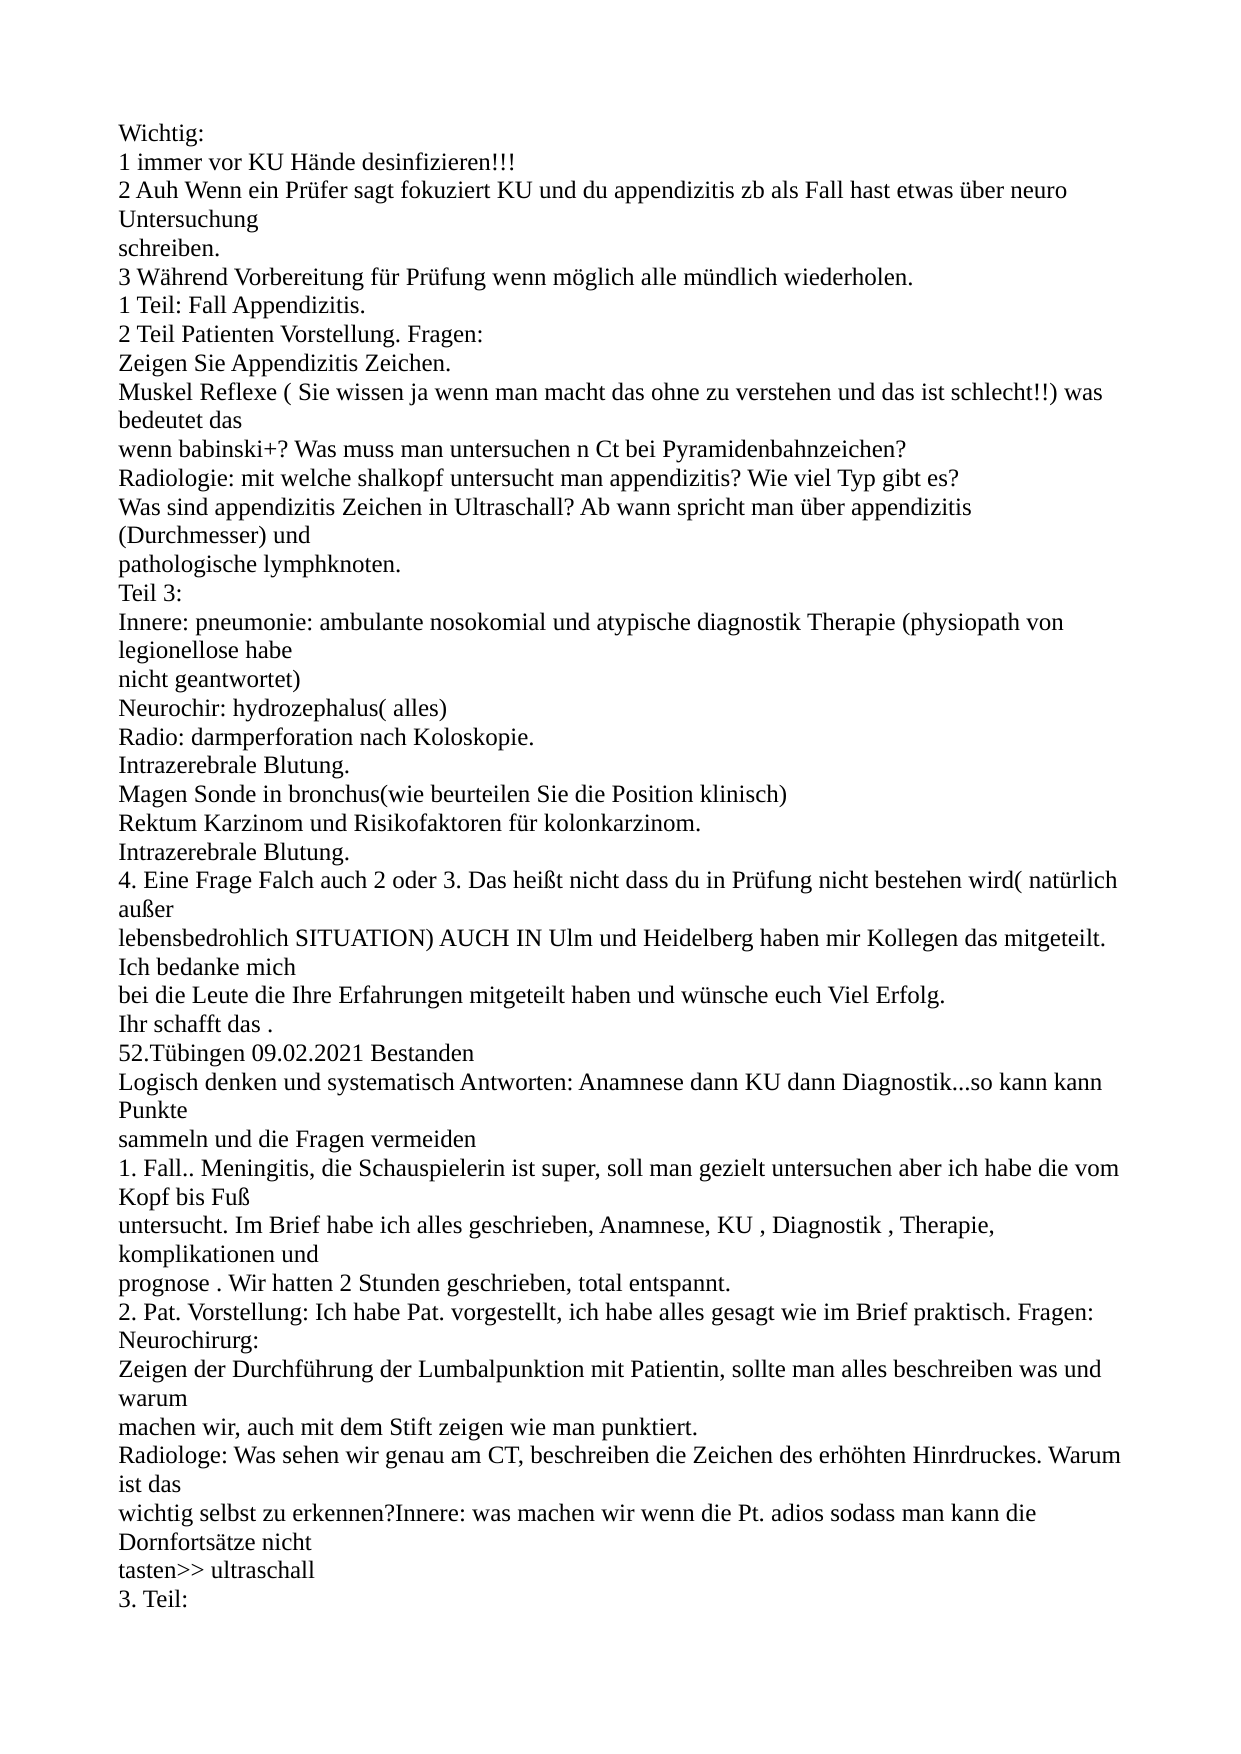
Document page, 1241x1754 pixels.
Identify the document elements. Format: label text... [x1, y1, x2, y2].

text sammeln und die Fragen vermeiden [118, 1124, 1122, 1153]
text Neurochir: hydrozephalus( alles) [118, 693, 1122, 722]
text schreiben. [118, 233, 1122, 262]
text Ihr schafft das . [118, 1009, 1122, 1038]
text Innere: pneumonie: ambulante nosokomial und atypische diagnostik Therapie (physiopath von legionellose habe [118, 607, 1122, 664]
text Wichtig: [118, 118, 1122, 147]
text 2. Pat. Vorstellung: Ich habe Pat. vorgestellt, ich habe alles gesagt wie im Brief praktisch. Fragen: Neurochirurg: [118, 1297, 1122, 1354]
text Logisch denken und systematisch Antworten: Anamnese dann KU dann Diagnostik...so kann kann Punkte [118, 1067, 1122, 1124]
text 2 Auh Wenn ein Prüfer sagt fokuziert KU und du appendizitis zb als Fall hast etwas über neuro Untersuchung [118, 176, 1122, 233]
text 1 Teil: Fall Appendizitis. [118, 291, 1122, 319]
text tasten>> ultraschall [118, 1556, 1122, 1584]
text nicht geantwortet) [118, 664, 1122, 693]
text Rektum Karzinom und Risikofaktoren für kolonkarzinom. [118, 808, 1122, 837]
text Muskel Reflexe ( Sie wissen ja wenn man macht das ohne zu verstehen und das ist schlecht!!) was bedeutet das [118, 377, 1122, 434]
text 4. Eine Frage Falch auch 2 oder 3. Das heißt nicht dass du in Prüfung nicht bestehen wird( natürlich außer [118, 866, 1122, 923]
text machen wir, auch mit dem Stift zeigen wie man punktiert. [118, 1412, 1122, 1441]
text Radio: darmperforation nach Koloskopie. [118, 722, 1122, 751]
text 3 Während Vorbereitung für Prüfung wenn möglich alle mündlich wiederholen. [118, 262, 1122, 291]
text untersucht. Im Brief habe ich alles geschrieben, Anamnese, KU , Diagnostik , Therapie, komplikationen und [118, 1211, 1122, 1268]
text Intrazerebrale Blutung. [118, 837, 1122, 866]
text Radiologe: Was sehen wir genau am CT, beschreiben die Zeichen des erhöhten Hinrdruckes. Warum ist das [118, 1441, 1122, 1498]
text Teil 3: [118, 578, 1122, 607]
text Zeigen der Durchführung der Lumbalpunktion mit Patientin, sollte man alles beschreiben was und warum [118, 1354, 1122, 1412]
text 52.Tübingen 09.02.2021 Bestanden [118, 1038, 1122, 1067]
text 2 Teil Patienten Vorstellung. Fragen: [118, 319, 1122, 348]
text prognose . Wir hatten 2 Stunden geschrieben, total entspannt. [118, 1268, 1122, 1297]
text wenn babinski+? Was muss man untersuchen n Ct bei Pyramidenbahnzeichen? [118, 434, 1122, 463]
text Zeigen Sie Appendizitis Zeichen. [118, 348, 1122, 377]
text wichtig selbst zu erkennen?Innere: was machen wir wenn die Pt. adios sodass man kann die Dornfortsätze nicht [118, 1498, 1122, 1556]
text lebensbedrohlich SITUATION) AUCH IN Ulm und Heidelberg haben mir Kollegen das mitgeteilt. Ich bedanke mich [118, 923, 1122, 981]
text Magen Sonde in bronchus(wie beurteilen Sie die Position klinisch) [118, 779, 1122, 808]
text 1 immer vor KU Hände desinfizieren!!! [118, 147, 1122, 176]
text pathologische lymphknoten. [118, 549, 1122, 578]
text 3. Teil: [118, 1584, 1122, 1613]
text Intrazerebrale Blutung. [118, 751, 1122, 779]
text 1. Fall.. Meningitis, die Schauspielerin ist super, soll man gezielt untersuchen aber ich habe die vom Kopf bis Fuß [118, 1153, 1122, 1211]
text bei die Leute die Ihre Erfahrungen mitgeteilt haben und wünsche euch Viel Erfolg. [118, 981, 1122, 1009]
text Was sind appendizitis Zeichen in Ultraschall? Ab wann spricht man über appendizitis (Durchmesser) und [118, 492, 1122, 549]
text Radiologie: mit welche shalkopf untersucht man appendizitis? Wie viel Typ gibt es? [118, 463, 1122, 492]
